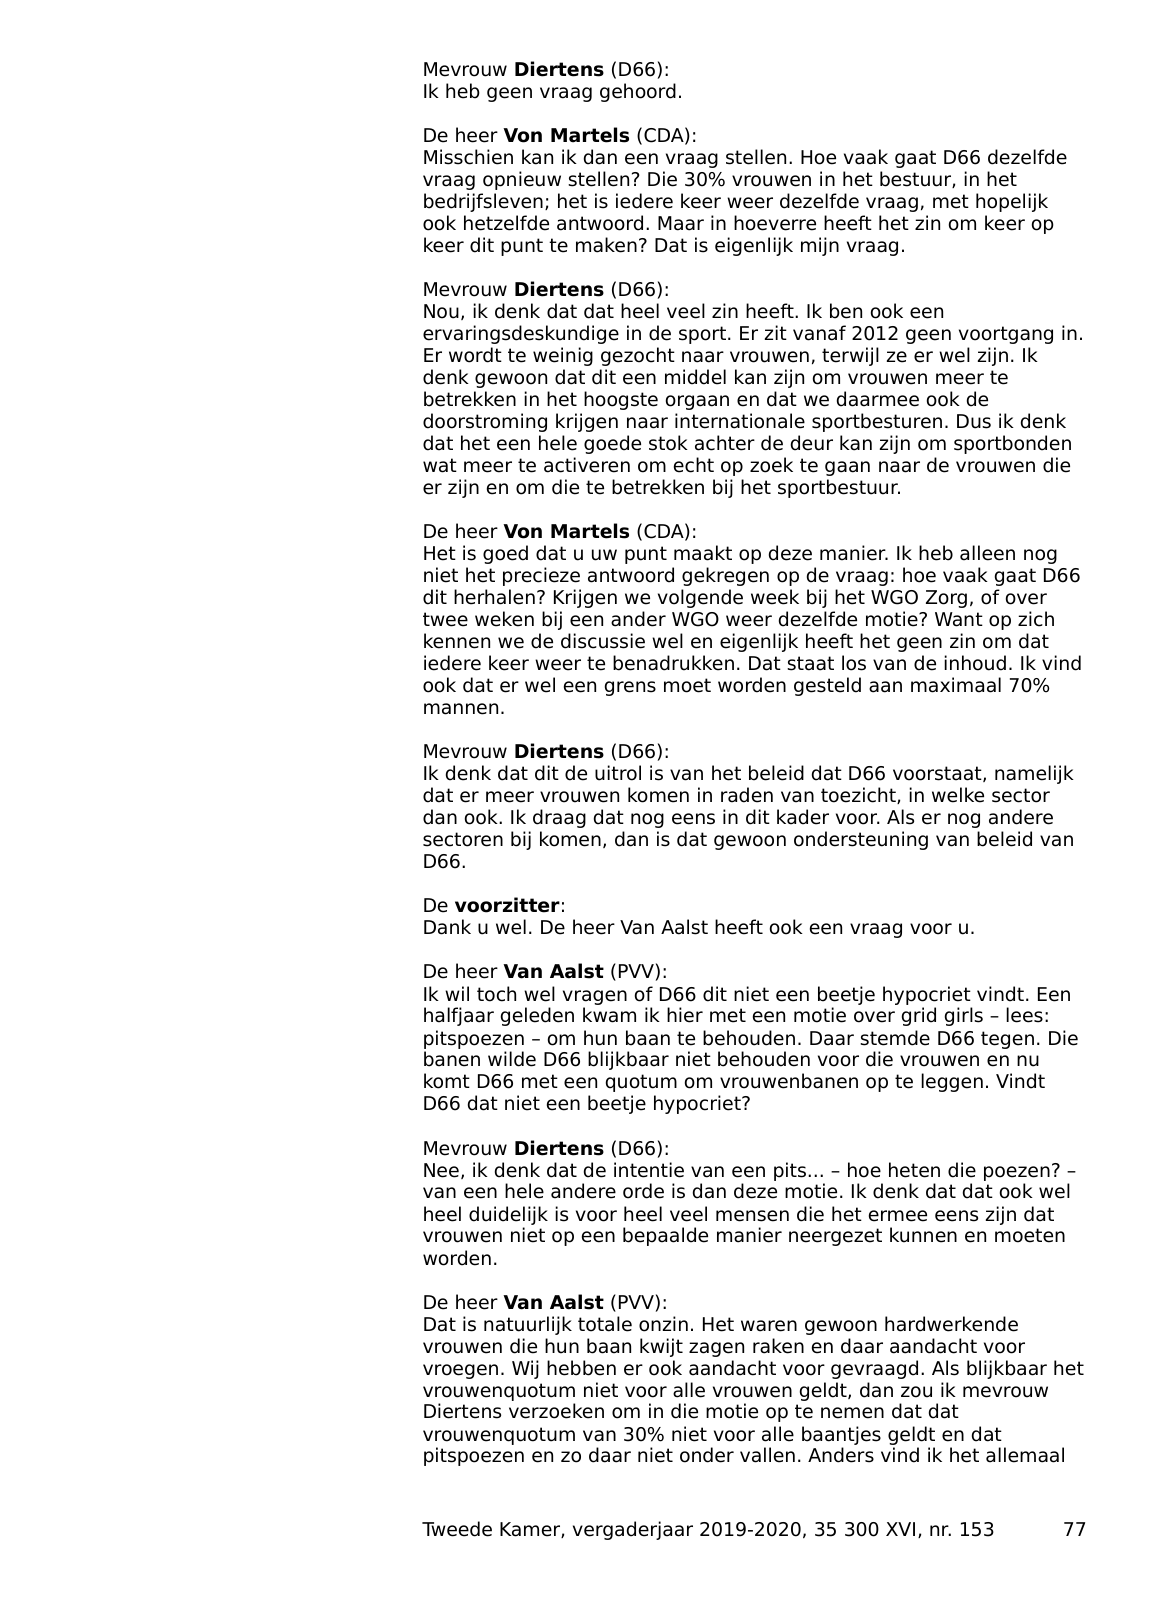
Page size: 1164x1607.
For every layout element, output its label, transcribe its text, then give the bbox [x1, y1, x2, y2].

text De heer Von Martels (CDA): [422, 521, 1087, 543]
text De heer Von Martels (CDA): [422, 125, 1087, 147]
text De voorzitter: [422, 895, 1087, 917]
text Ik heb geen vraag gehoord. [422, 81, 1087, 103]
text Dat is natuurlijk totale onzin. Het waren gewoon hardwerkende vrouwen die hun baan kwijt zagen raken en daar aandacht voor vroegen. Wij hebben er ook aandacht voor gevraagd. Als blijkbaar het vrouwenquotum niet voor alle vrouwen geldt, dan zou ik mevrouw Diertens verzoeken om in die motie op te nemen dat dat vrouwenquotum van 30% niet voor alle baantjes geldt en dat pitspoezen en zo daar niet onder vallen. Anders vind ik het allemaal [422, 1313, 1087, 1467]
text Het is goed dat u uw punt maakt op deze manier. Ik heb alleen nog niet het precieze antwoord gekregen op de vraag: hoe vaak gaat D66 dit herhalen? Krijgen we volgende week bij het WGO Zorg, of over twee weken bij een ander WGO weer dezelfde motie? Want op zich kennen we de discussie wel en eigenlijk heeft het geen zin om dat iedere keer weer te benadrukken. Dat staat los van de inhoud. Ik vind ook dat er wel een grens moet worden gesteld aan maximaal 70% mannen. [422, 543, 1087, 719]
text Ik denk dat dit de uitrol is van het beleid dat D66 voorstaat, namelijk dat er meer vrouwen komen in raden van toezicht, in welke sector dan ook. Ik draag dat nog eens in dit kader voor. Als er nog andere sectoren bij komen, dan is dat gewoon ondersteuning van beleid van D66. [422, 763, 1087, 873]
text De heer Van Aalst (PVV): [422, 1292, 1087, 1313]
text Mevrouw Diertens (D66): [422, 741, 1087, 763]
text Mevrouw Diertens (D66): [422, 1137, 1087, 1159]
text Misschien kan ik dan een vraag stellen. Hoe vaak gaat D66 dezelfde vraag opnieuw stellen? Die 30% vrouwen in het bestuur, in het bedrijfsleven; het is iedere keer weer dezelfde vraag, met hopelijk ook hetzelfde antwoord. Maar in hoeverre heeft het zin om keer op keer dit punt te maken? Dat is eigenlijk mijn vraag. [422, 147, 1087, 257]
text Nee, ik denk dat de intentie van een pits... – hoe heten die poezen? – van een hele andere orde is dan deze motie. Ik denk dat dat ook wel heel duidelijk is voor heel veel mensen die het ermee eens zijn dat vrouwen niet op een bepaalde manier neergezet kunnen en moeten worden. [422, 1159, 1087, 1269]
text De heer Van Aalst (PVV): [422, 961, 1087, 983]
text Mevrouw Diertens (D66): [422, 279, 1087, 301]
text Dank u wel. De heer Van Aalst heeft ook een vraag voor u. [422, 917, 1087, 939]
text Ik wil toch wel vragen of D66 dit niet een beetje hypocriet vindt. Een halfjaar geleden kwam ik hier met een motie over grid girls – lees: pitspoezen – om hun baan te behouden. Daar stemde D66 tegen. Die banen wilde D66 blijkbaar niet behouden voor die vrouwen en nu komt D66 met een quotum om vrouwenbanen op te leggen. Vindt D66 dat niet een beetje hypocriet? [422, 983, 1087, 1115]
text Nou, ik denk dat dat heel veel zin heeft. Ik ben ook een ervaringsdeskundige in de sport. Er zit vanaf 2012 geen voortgang in. Er wordt te weinig gezocht naar vrouwen, terwijl ze er wel zijn. Ik denk gewoon dat dit een middel kan zijn om vrouwen meer te betrekken in het hoogste orgaan en dat we daarmee ook de doorstroming krijgen naar internationale sportbesturen. Dus ik denk dat het een hele goede stok achter de deur kan zijn om sportbonden wat meer te activeren om echt op zoek te gaan naar de vrouwen die er zijn en om die te betrekken bij het sportbestuur. [422, 301, 1087, 499]
text Mevrouw Diertens (D66): [422, 59, 1087, 81]
